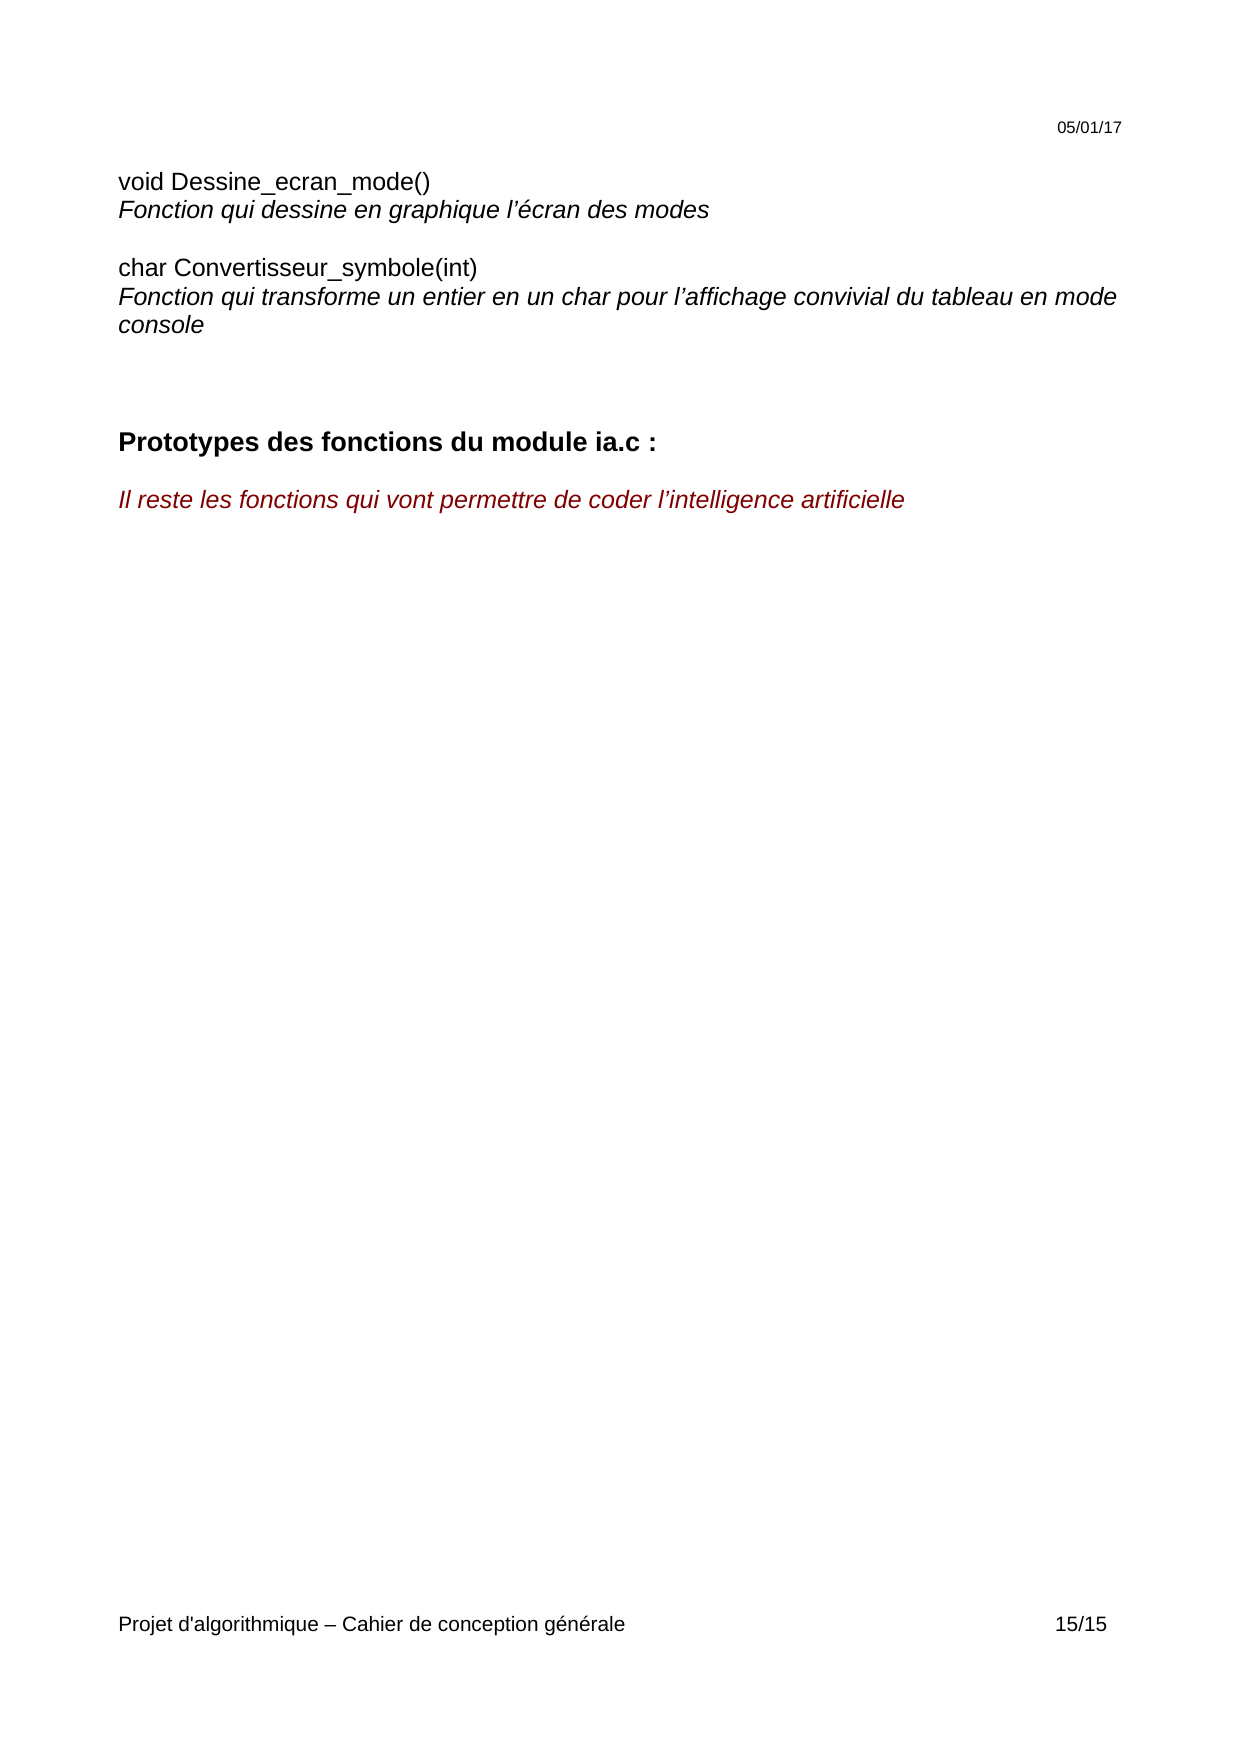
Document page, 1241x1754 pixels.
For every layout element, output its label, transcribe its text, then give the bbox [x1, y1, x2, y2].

text void Dessine_ecran_mode() [118, 167, 1122, 196]
text Fonction qui dessine en graphique l’écran des modes [118, 196, 1122, 224]
text Prototypes des fonctions du module ia.c : [118, 426, 1122, 457]
text char Convertisseur_symbole(int) [118, 253, 1122, 282]
text Fonction qui transforme un entier en un char pour l’affichage convivial du tableau en mode console [118, 282, 1122, 339]
text Il reste les fonctions qui vont permettre de coder l’intelligence artificielle [118, 486, 1122, 514]
